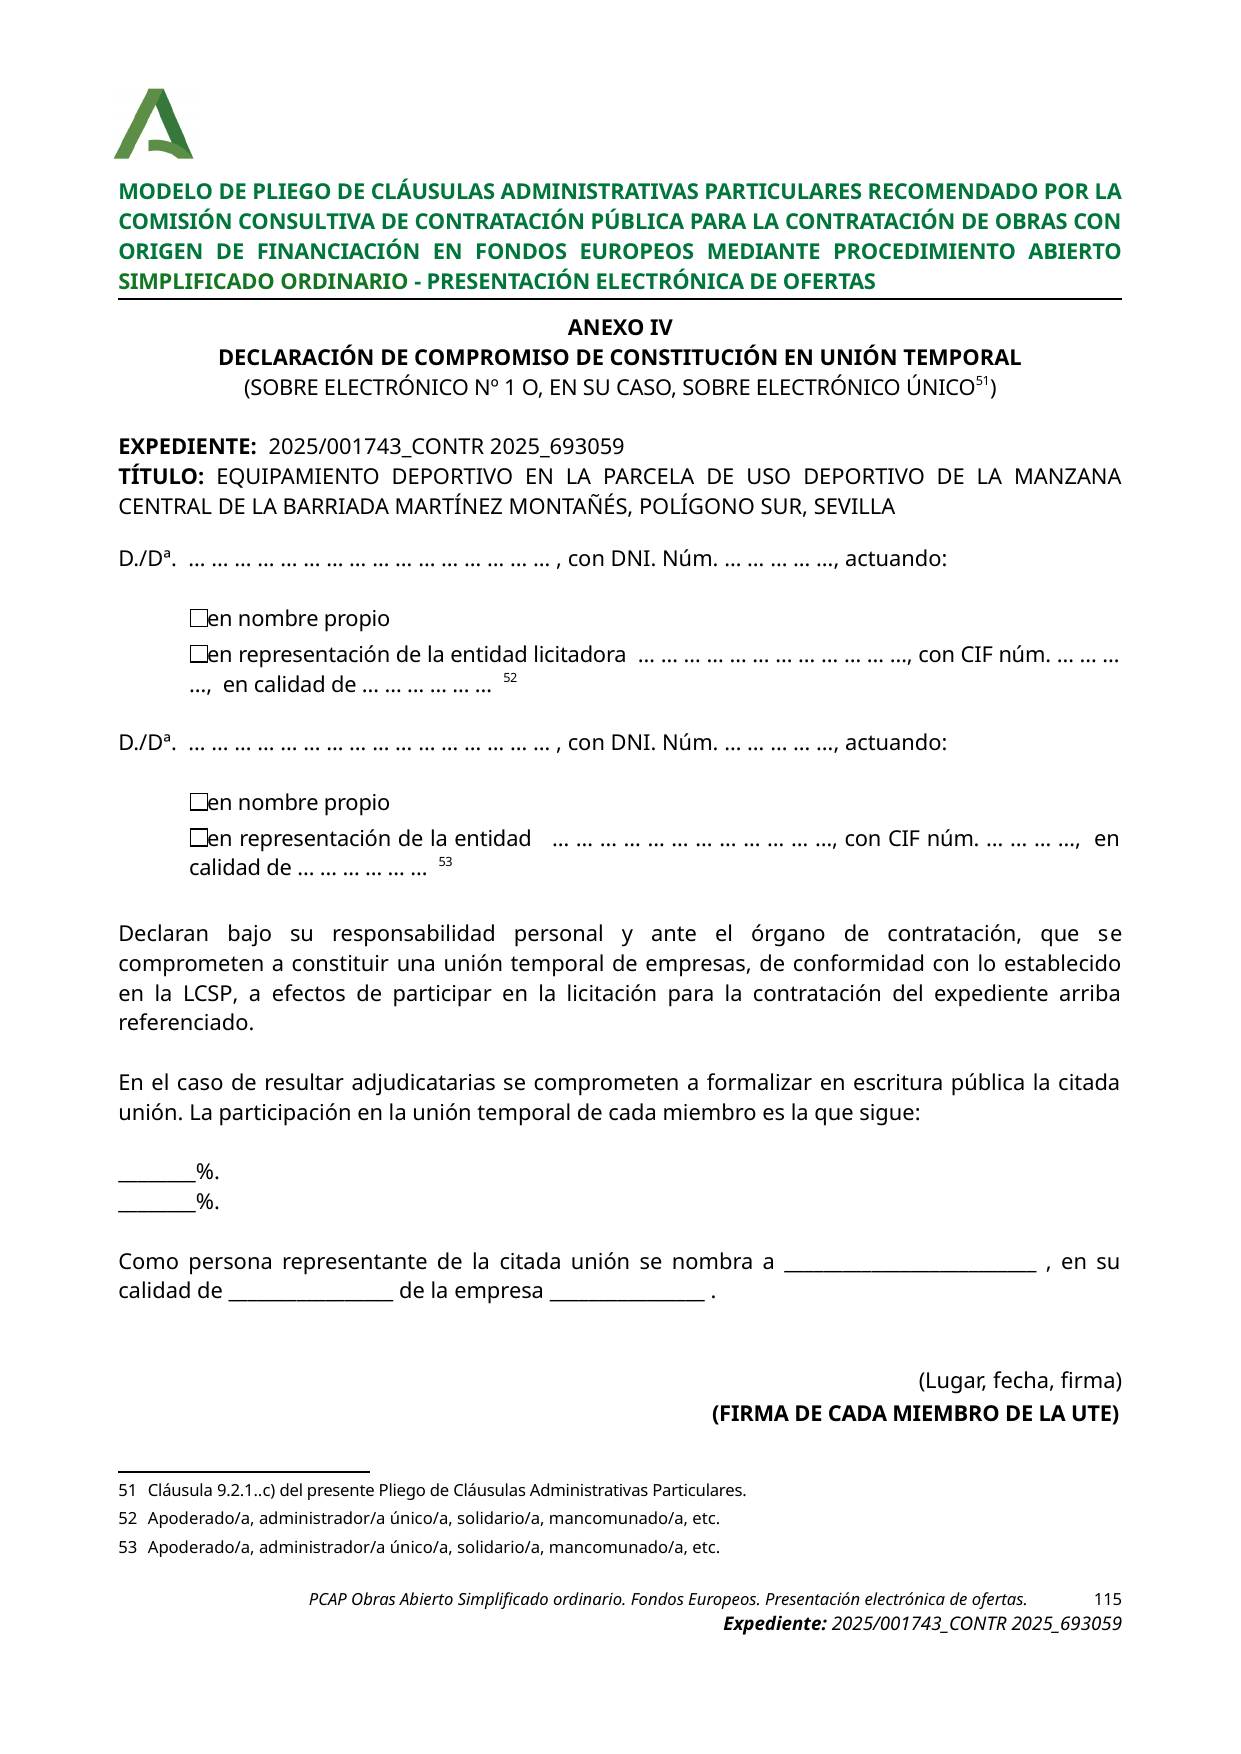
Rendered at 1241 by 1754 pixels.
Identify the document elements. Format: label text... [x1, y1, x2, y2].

text D./Dª. … … … … … … … … … … … … … … … … , con DNI. Núm. … … … … …, actuando: [118, 727, 1122, 757]
text en representación de la entidad … … … … … … … … … … … …, con CIF núm. … … … …, en calidad de … … … … … … [189, 823, 1122, 882]
text DECLARACIÓN DE COMPROMISO DE CONSTITUCIÓN EN UNIÓN TEMPORAL [118, 342, 1122, 372]
text (FIRMA DE CADA MIEMBRO DE LA UTE) [118, 1395, 1122, 1430]
text TÍTULO: EQUIPAMIENTO DEPORTIVO EN LA PARCELA DE USO DEPORTIVO DE LA MANZANA CENTRAL DE LA BARRIADA MARTÍNEZ MONTAÑÉS, POLÍGONO SUR, SEVILLA [118, 461, 1122, 521]
text ________%. [118, 1186, 1122, 1216]
text Como persona representante de la citada unión se nombra a __________________________ , en su calidad de _________________ de la empresa ________________ . [118, 1246, 1122, 1305]
text Apoderado/a, administrador/a único/a, solidario/a, mancomunado/a, etc. [118, 1535, 1122, 1558]
text Declaran bajo su responsabilidad personal y ante el órgano de contratación, que se comprometen a constituir una unión temporal de empresas, de conformidad con lo establecido en la LCSP, a efectos de participar en la licitación para la contratación del expediente arriba referenciado. [118, 918, 1122, 1037]
text EXPEDIENTE: 2025/001743_CONTR 2025_693059 [118, 431, 1122, 461]
text (SOBRE ELECTRÓNICO Nº 1 O, EN SU CASO, SOBRE ELECTRÓNICO ÚNICO) [118, 372, 1122, 402]
text D./Dª. … … … … … … … … … … … … … … … … , con DNI. Núm. … … … … …, actuando: [118, 543, 1122, 573]
text Apoderado/a, administrador/a único/a, solidario/a, mancomunado/a, etc. [118, 1507, 1122, 1529]
text MODELO DE PLIEGO DE CLÁUSULAS ADMINISTRATIVAS PARTICULARES RECOMENDADO POR LA COMISIÓN CONSULTIVA DE CONTRATACIÓN PÚBLICA PARA LA CONTRATACIÓN DE OBRAS CON ORIGEN DE FINANCIACIÓN EN FONDOS EUROPEOS MEDIANTE PROCEDIMIENTO ABIERTO SIMPLIFICADO ORDINARIO - PRESENTACIÓN ELECTRÓNICA DE OFERTAS [118, 176, 1122, 298]
text En el caso de resultar adjudicatarias se comprometen a formalizar en escritura pública la citada unión. La participación en la unión temporal de cada miembro es la que sigue: [118, 1067, 1122, 1127]
text (Lugar, fecha, firma) [118, 1365, 1122, 1395]
text ANEXO IV [118, 312, 1122, 342]
text ________%. [118, 1156, 1122, 1186]
text en nombre propio [189, 603, 1122, 633]
text en nombre propio [189, 787, 1122, 817]
text en representación de la entidad licitadora … … … … … … … … … … … …, con CIF núm. … … … …, en calidad de … … … … … … [189, 639, 1122, 698]
picture [109, 84, 198, 163]
text Cláusula 9.2.1..c) del presente Pliego de Cláusulas Administrativas Particulares. [118, 1478, 1122, 1501]
